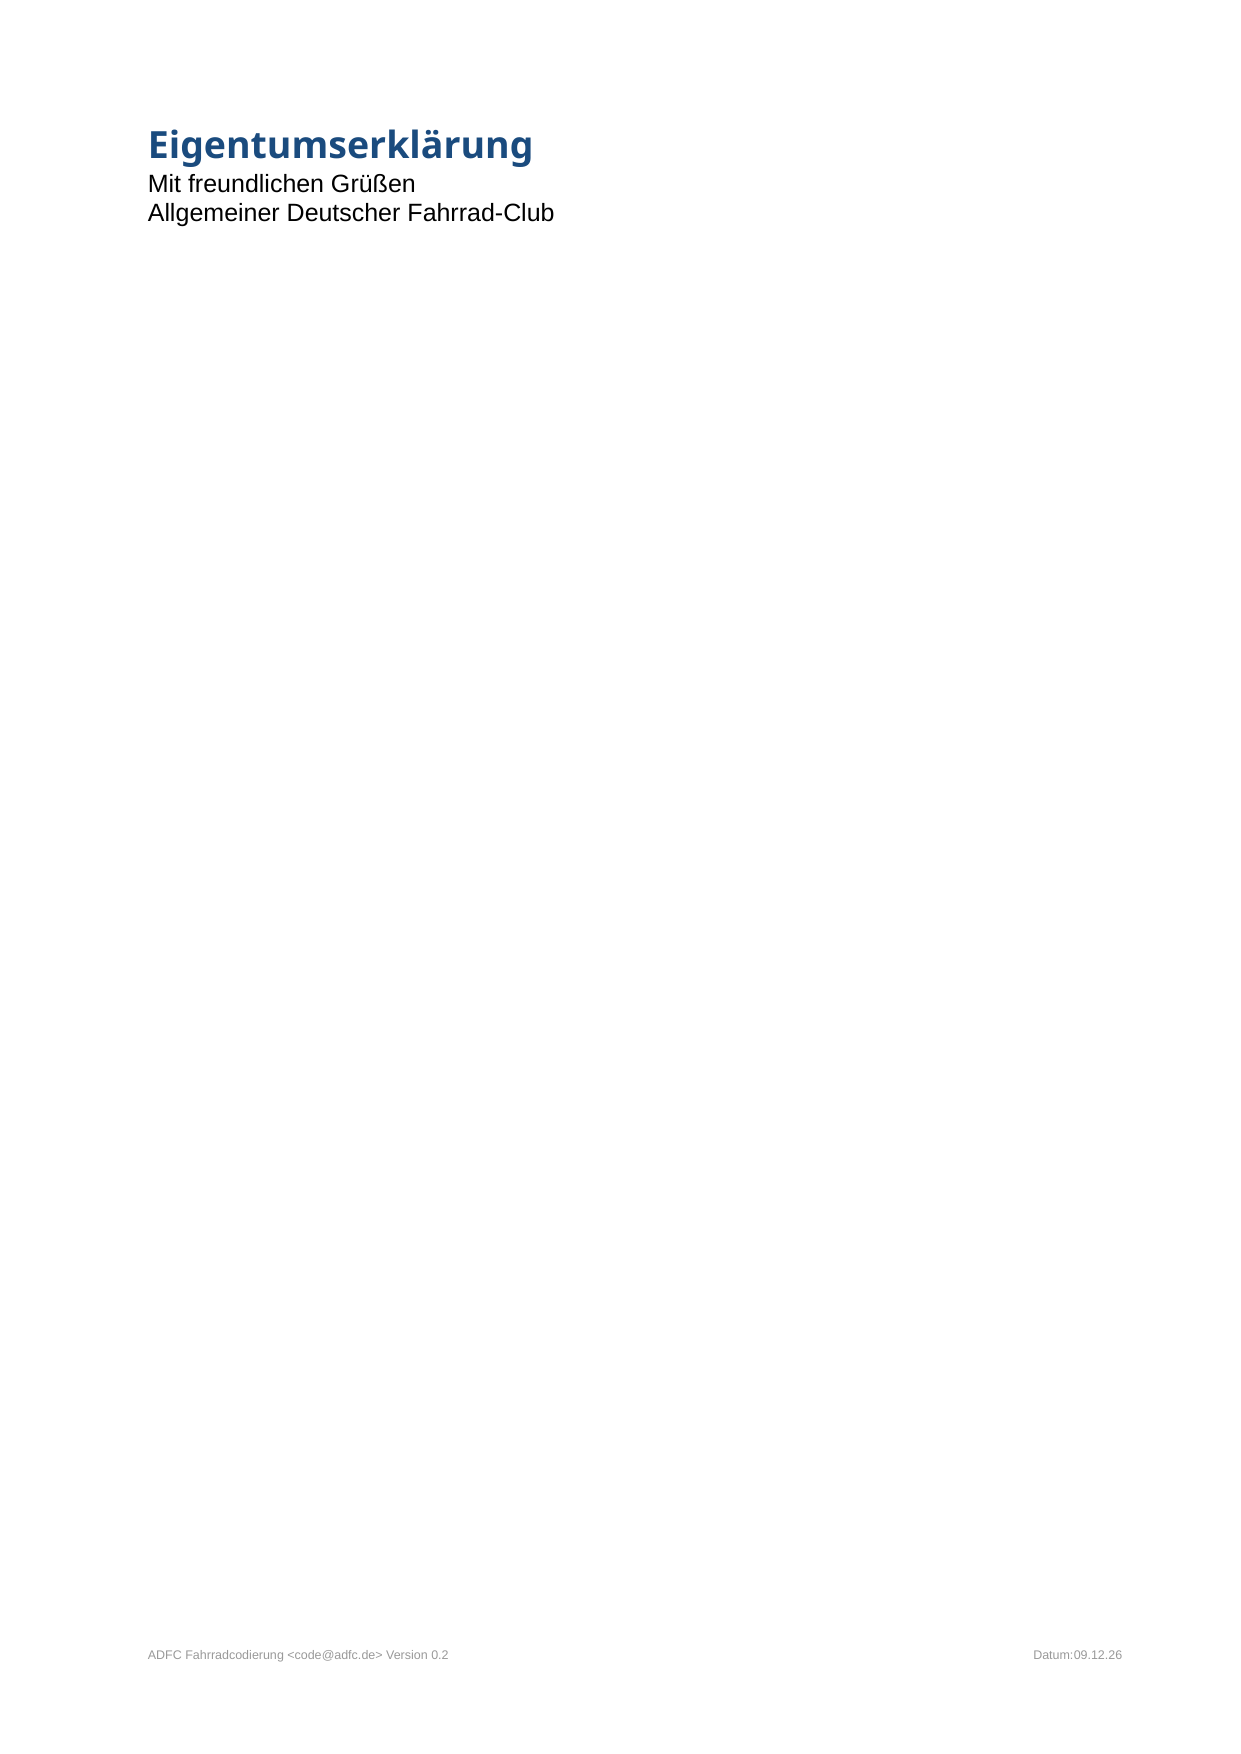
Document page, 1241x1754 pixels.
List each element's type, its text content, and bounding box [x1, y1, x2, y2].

text Mit freundlichen Grüßen Allgemeiner Deutscher Fahrrad-Club [148, 169, 1122, 227]
